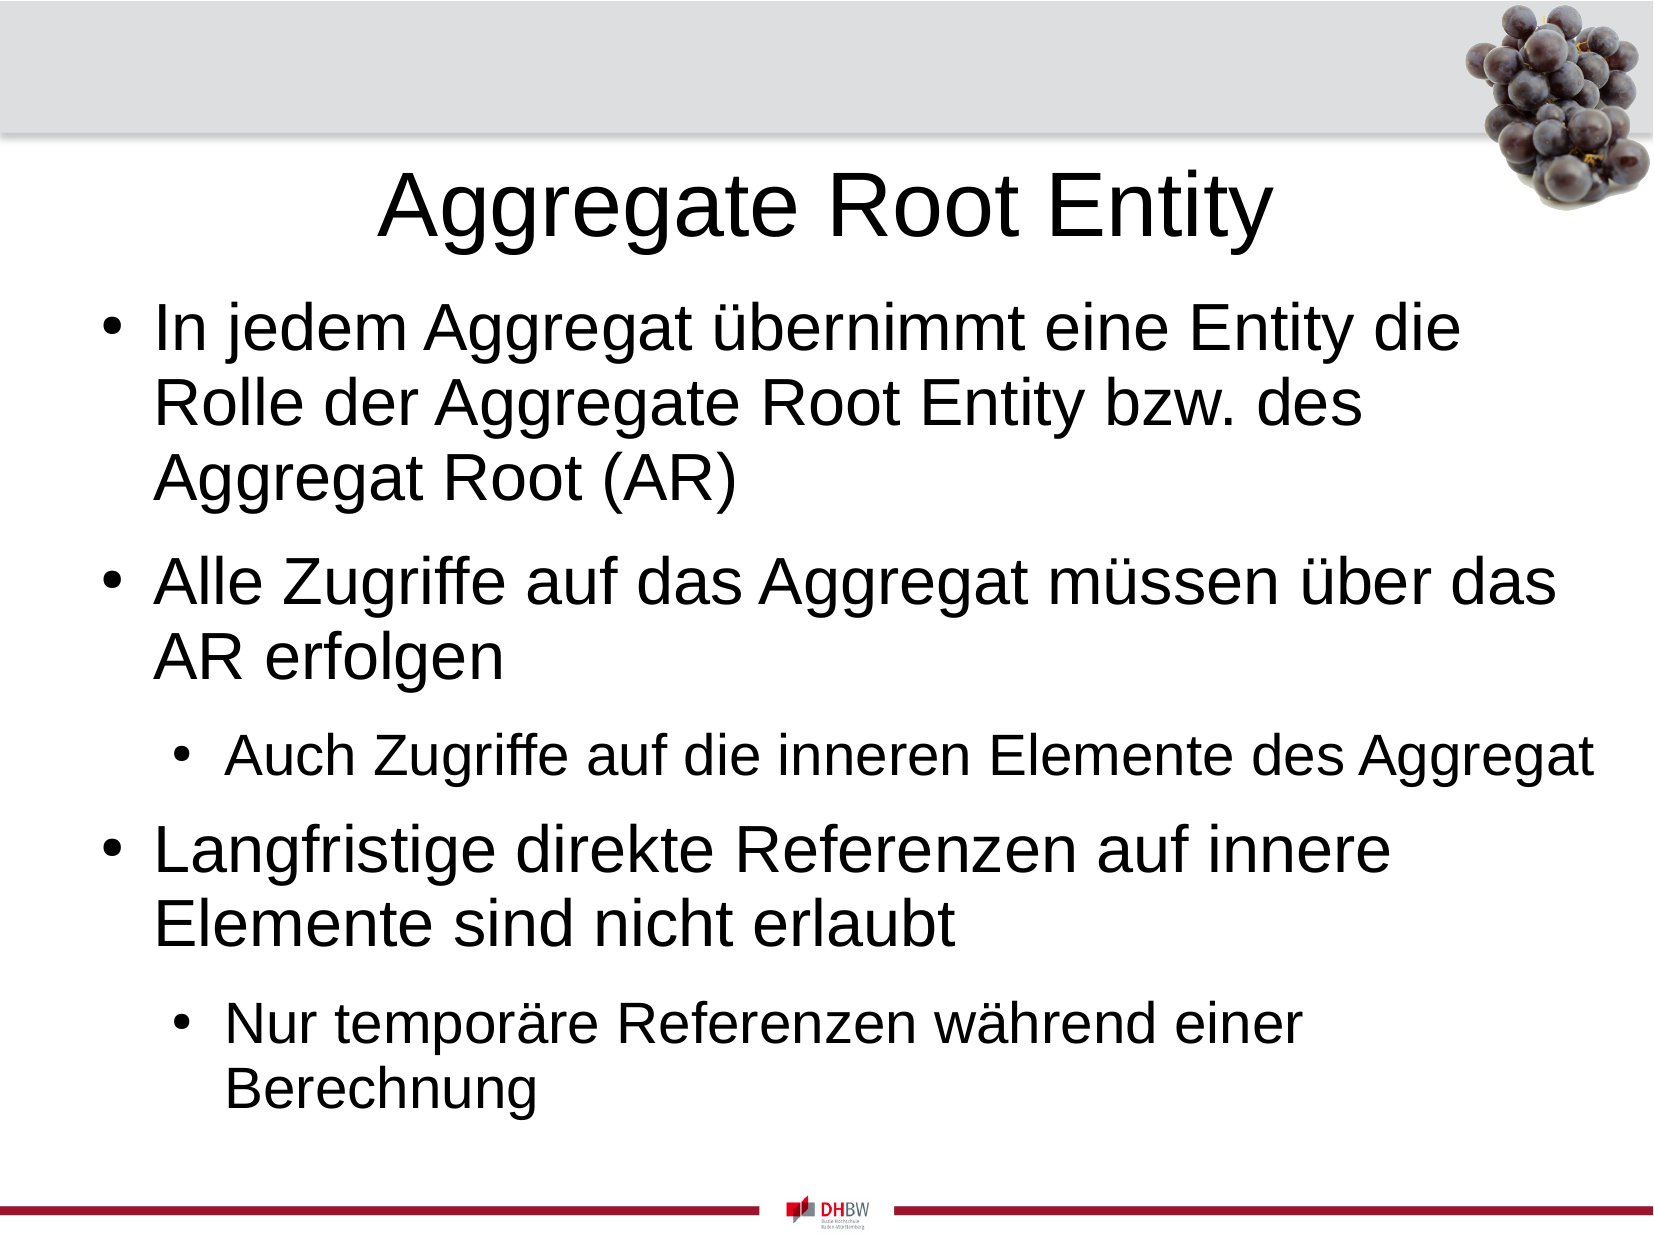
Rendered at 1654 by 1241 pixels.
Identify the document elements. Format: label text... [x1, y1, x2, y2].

picture [0, 0, 1654, 1237]
list In jedem Aggregat übernimmt eine Entity die Rolle der Aggregate Root Entity bzw. des Aggregat Root (AR) Alle Zugriffe auf das Aggregat müssen über das AR erfolgen Auch Zugriffe auf die inneren Elemente des Aggregat Langfristige direkte Referenzen auf innere Elemente sind nicht erlaubt Nur temporäre Referenzen während einer Berechnung [82, 290, 1619, 1121]
title Aggregate Root Entity [82, 147, 1571, 257]
